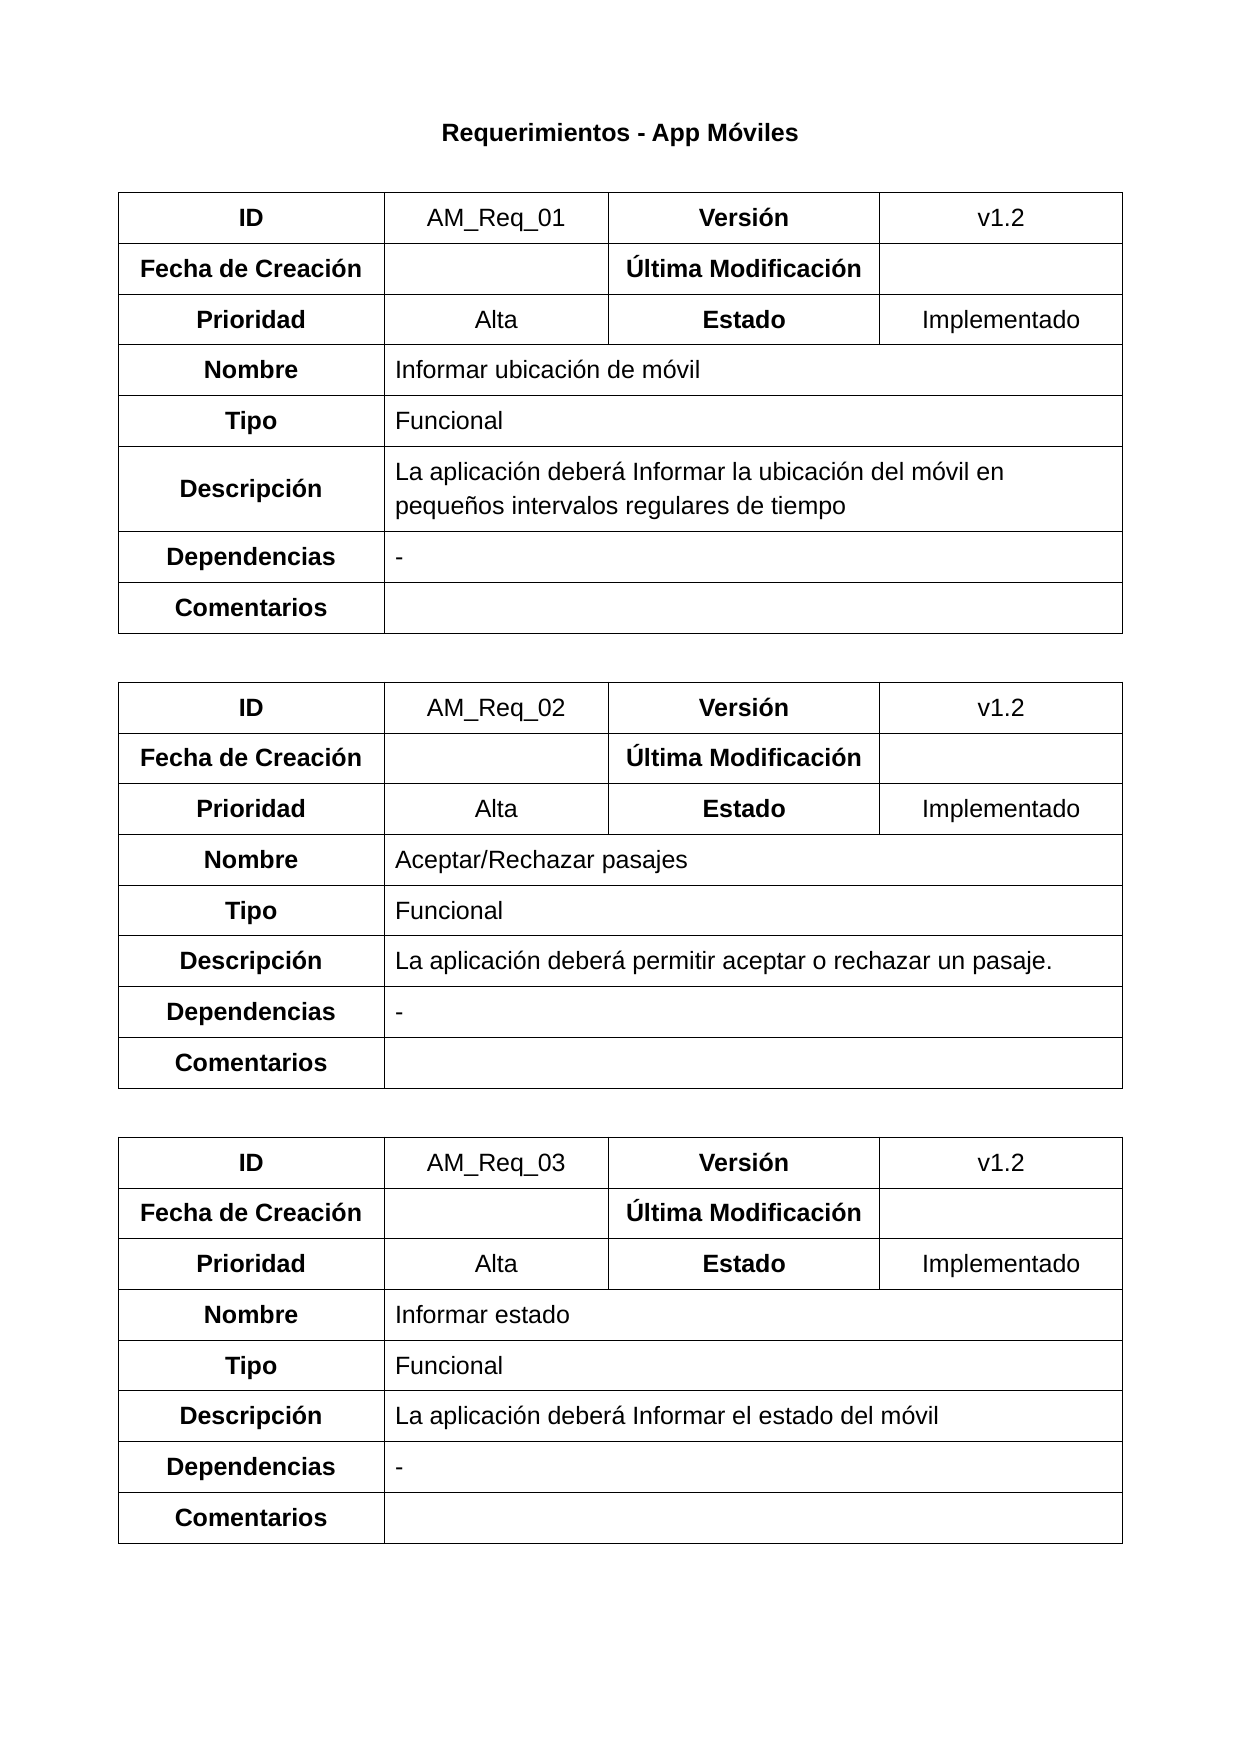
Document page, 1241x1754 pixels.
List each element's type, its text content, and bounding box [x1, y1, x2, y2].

table_cell Funcional [385, 1341, 1122, 1390]
table_cell La aplicación deberá permitir aceptar o rechazar un pasaje. [385, 936, 1122, 986]
table_cell Dependencias [119, 987, 384, 1037]
table_header ID [119, 683, 384, 732]
table_cell Fecha de Creación [119, 734, 384, 783]
table_cell Descripción [119, 447, 384, 531]
table_header Versión [609, 193, 879, 243]
table_cell Fecha de Creación [119, 244, 384, 294]
table_cell [880, 734, 1122, 783]
table_cell Dependencias [119, 532, 384, 582]
table_header AM_Req_01 [385, 193, 608, 243]
table_cell [385, 244, 608, 294]
table_header AM_Req_03 [385, 1138, 608, 1187]
table_header Versión [609, 683, 879, 732]
table_cell Nombre [119, 1290, 384, 1339]
table_cell Estado [609, 1239, 879, 1289]
table_header v1.2 [880, 683, 1122, 732]
table_cell Alta [385, 1239, 608, 1289]
table_cell Tipo [119, 396, 384, 446]
table_cell Funcional [385, 886, 1122, 935]
table_cell Informar estado [385, 1290, 1122, 1339]
table_cell [880, 1189, 1122, 1238]
table_cell Nombre [119, 835, 384, 884]
table_cell [880, 244, 1122, 294]
table_cell Implementado [880, 784, 1122, 834]
table_cell Aceptar/Rechazar pasajes [385, 835, 1122, 884]
table_cell Tipo [119, 1341, 384, 1390]
table_cell Última Modificación [609, 734, 879, 783]
table_cell Fecha de Creación [119, 1189, 384, 1238]
table_cell Tipo [119, 886, 384, 935]
text Requerimientos - App Móviles [118, 118, 1122, 147]
table_cell Comentarios [119, 1493, 384, 1542]
table_header ID [119, 193, 384, 243]
table_header v1.2 [880, 1138, 1122, 1187]
table_cell Estado [609, 784, 879, 834]
table_cell Descripción [119, 936, 384, 986]
table_cell Última Modificación [609, 244, 879, 294]
table_cell Última Modificación [609, 1189, 879, 1238]
table_cell - [385, 532, 1122, 582]
table_cell Nombre [119, 345, 384, 395]
table_cell Alta [385, 295, 608, 344]
table_header Versión [609, 1138, 879, 1187]
table_cell Estado [609, 295, 879, 344]
table_cell [385, 1493, 1122, 1542]
table_cell [385, 583, 1122, 632]
table_cell Prioridad [119, 295, 384, 344]
table_cell - [385, 987, 1122, 1037]
table_cell Dependencias [119, 1442, 384, 1492]
table_cell - [385, 1442, 1122, 1492]
table_cell [385, 1038, 1122, 1087]
table_cell Prioridad [119, 1239, 384, 1289]
table_header AM_Req_02 [385, 683, 608, 732]
table_cell La aplicación deberá Informar la ubicación del móvil en pequeños intervalos regulares de tiempo [385, 447, 1122, 531]
table_cell Funcional [385, 396, 1122, 446]
table_cell [385, 734, 608, 783]
table_cell [385, 1189, 608, 1238]
table_cell Comentarios [119, 583, 384, 632]
table_cell Alta [385, 784, 608, 834]
table_cell Informar ubicación de móvil [385, 345, 1122, 395]
table_cell Implementado [880, 295, 1122, 344]
table_header v1.2 [880, 193, 1122, 243]
table_cell La aplicación deberá Informar el estado del móvil [385, 1391, 1122, 1441]
table_cell Comentarios [119, 1038, 384, 1087]
table_cell Descripción [119, 1391, 384, 1441]
table_header ID [119, 1138, 384, 1187]
table_cell Prioridad [119, 784, 384, 834]
table_cell Implementado [880, 1239, 1122, 1289]
